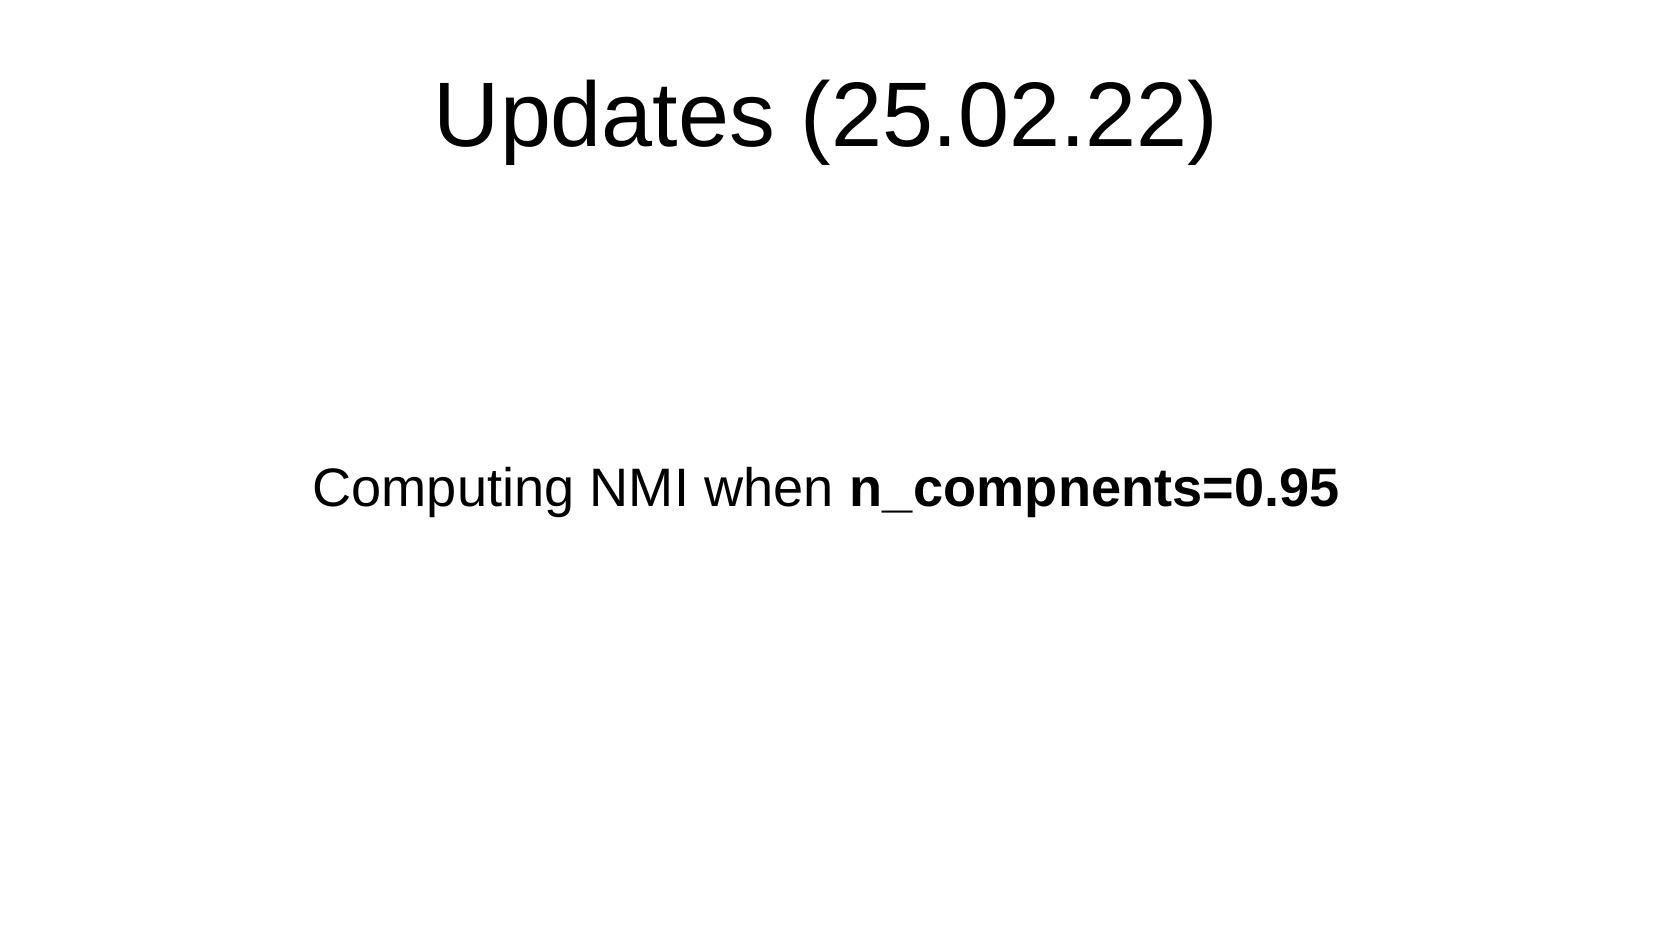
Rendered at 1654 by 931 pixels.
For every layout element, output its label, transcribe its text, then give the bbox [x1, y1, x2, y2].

title Updates (25.02.22) [82, 37, 1571, 193]
subtitle Computing NMI when n_compnents=0.95 [82, 217, 1571, 757]
